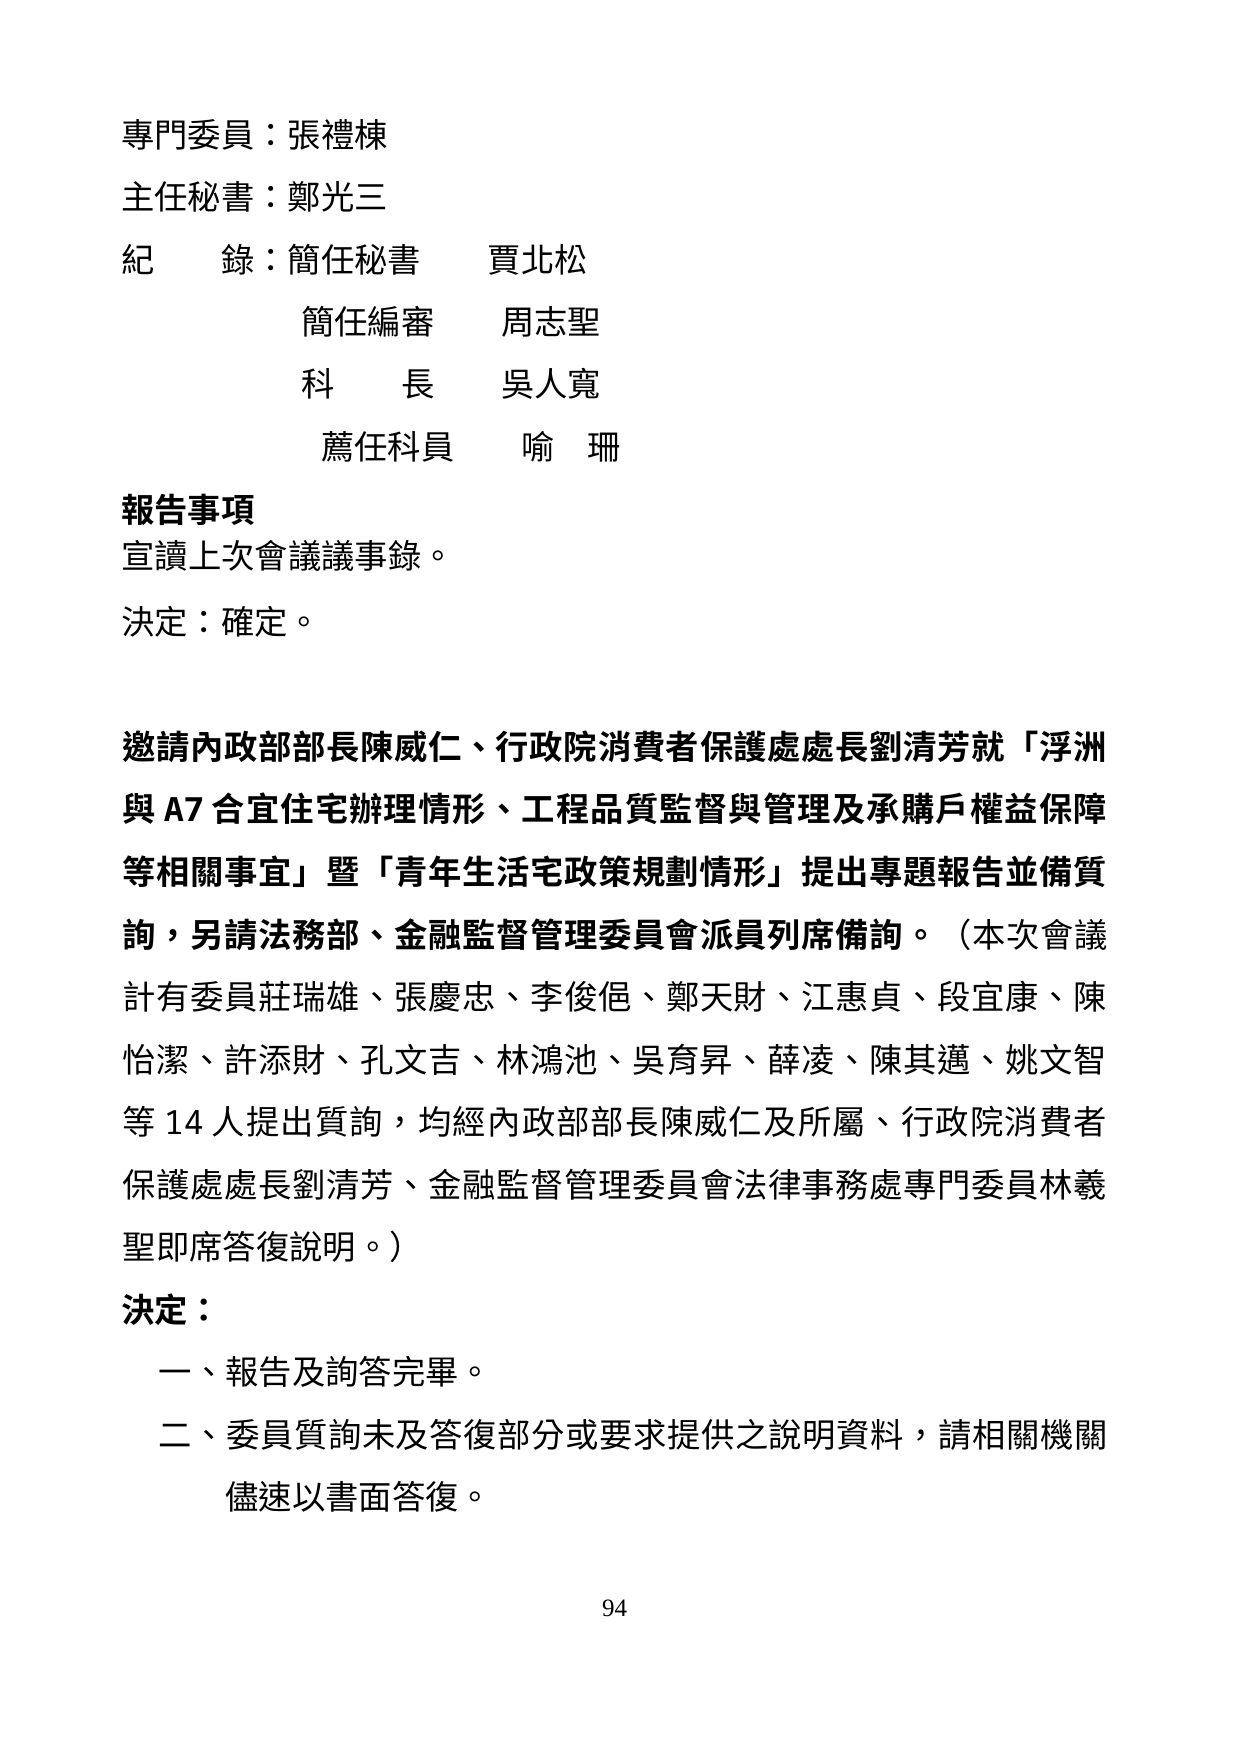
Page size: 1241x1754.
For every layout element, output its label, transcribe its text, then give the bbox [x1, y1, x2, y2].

text 科 長 吳人寬 [121, 341, 1219, 403]
text 決定：確定。 [121, 578, 1107, 641]
text 二、委員質詢未及答復部分或要求提供之說明資料，請相關機關儘速以書面答復。 [159, 1391, 1107, 1516]
text 一、報告及詢答完畢。 [159, 1328, 1107, 1391]
text 邀請內政部部長陳威仁、行政院消費者保護處處長劉清芳就「浮洲與A7合宜住宅辦理情形、工程品質監督與管理及承購戶權益保障等相關事宜」暨「青年生活宅政策規劃情形」提出專題報告並備質詢，另請法務部、金融監督管理委員會派員列席備詢。（本次會議計有委員莊瑞雄、張慶忠、李俊俋、鄭天財、江惠貞、段宜康、陳怡潔、許添財、孔文吉、林鴻池、吳育昇、薛凌、陳其邁、姚文智等14人提出質詢，均經內政部部長陳威仁及所屬、行政院消費者保護處處長劉清芳、金融監督管理委員會法律事務處專門委員林羲聖即席答復說明。） [122, 703, 1107, 1266]
text 紀 錄：簡任秘書 賈北松 [121, 216, 1219, 278]
text 專門委員：張禮棟 [121, 91, 1219, 153]
text 報告事項 [121, 466, 1219, 528]
text 決定： [121, 1266, 1107, 1328]
text 薦任科員 喻 珊 [121, 403, 1219, 466]
text 簡任編審 周志聖 [121, 278, 1219, 341]
text 主任秘書：鄭光三 [121, 153, 1219, 216]
text 宣讀上次會議議事錄。 [121, 528, 1107, 578]
